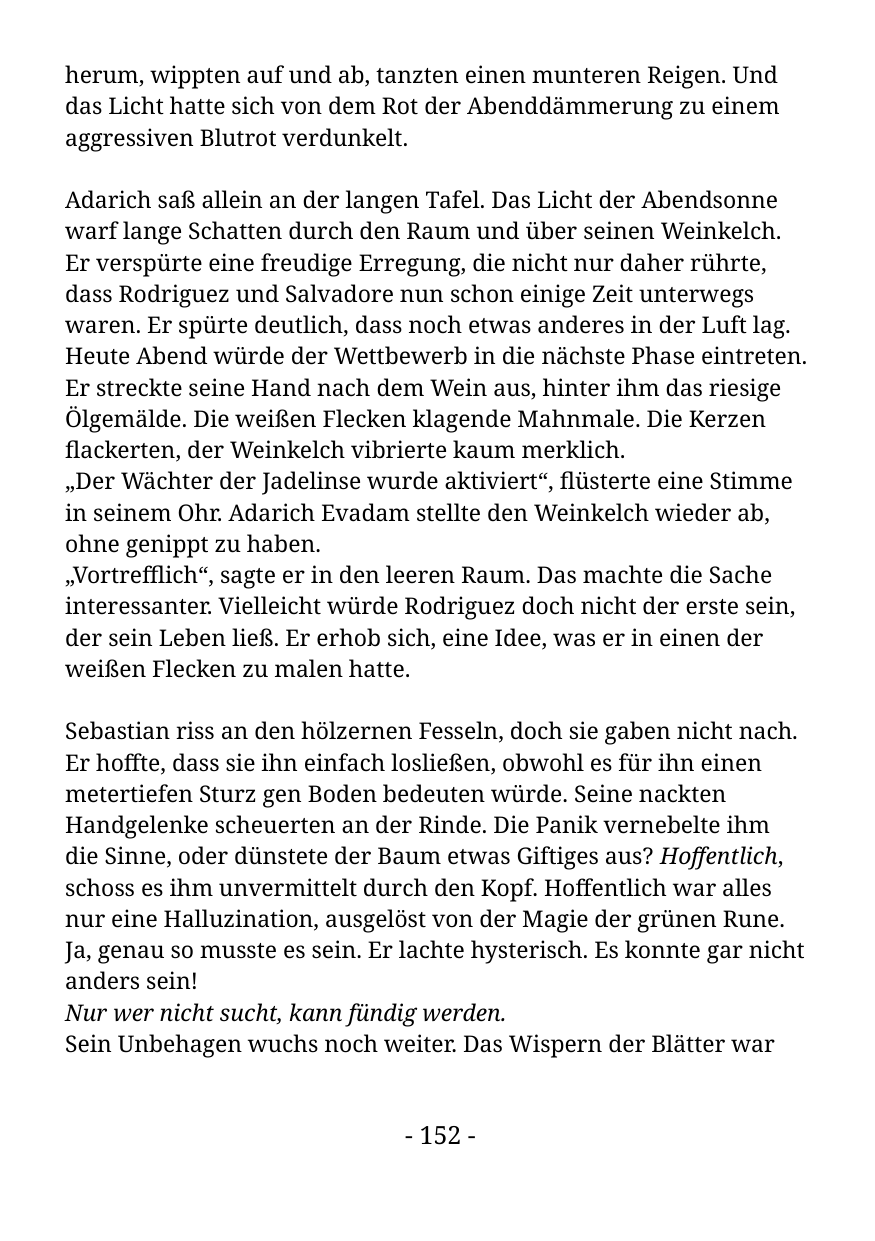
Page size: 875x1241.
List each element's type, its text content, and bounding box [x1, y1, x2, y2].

text herum, wippten auf und ab, tanzten einen munteren Reigen. Und das Licht hatte sich von dem Rot der Abenddämmerung zu einem aggressiven Blutrot verdunkelt. Adarich saß allein an der langen Tafel. Das Licht der Abendsonne warf lange Schatten durch den Raum und über seinen Weinkelch. Er verspürte eine freudige Erregung, die nicht nur daher rührte, dass Rodriguez und Salvadore nun schon einige Zeit unterwegs waren. Er spürte deutlich, dass noch etwas anderes in der Luft lag. Heute Abend würde der Wettbewerb in die nächste Phase eintreten. Er streckte seine Hand nach dem Wein aus, hinter ihm das riesige Ölgemälde. Die weißen Flecken klagende Mahnmale. Die Kerzen flackerten, der Weinkelch vibrierte kaum merklich. „Der Wächter der Jadelinse wurde aktiviert“, flüsterte eine Stimme in seinem Ohr. Adarich Evadam stellte den Weinkelch wieder ab, ohne genippt zu haben. „Vortrefflich“, sagte er in den leeren Raum. Das machte die Sache interessanter. Vielleicht würde Rodriguez doch nicht der erste sein, der sein Leben ließ. Er erhob sich, eine Idee, was er in einen der weißen Flecken zu malen hatte. Sebastian riss an den hölzernen Fesseln, doch sie gaben nicht nach. Er hoffte, dass sie ihn einfach losließen, obwohl es für ihn einen metertiefen Sturz gen Boden bedeuten würde. Seine nackten Handgelenke scheuerten an der Rinde. Die Panik vernebelte ihm die Sinne, oder dünstete der Baum etwas Giftiges aus? Hoffentlich, schoss es ihm unvermittelt durch den Kopf. Hoffentlich war alles nur eine Halluzination, ausgelöst von der Magie der grünen Rune. Ja, genau so musste es sein. Er lachte hysterisch. Es konnte gar nicht anders sein! Nur wer nicht sucht, kann fündig werden. Sein Unbehagen wuchs noch weiter. Das Wispern der Blätter war [65, 59, 809, 1059]
